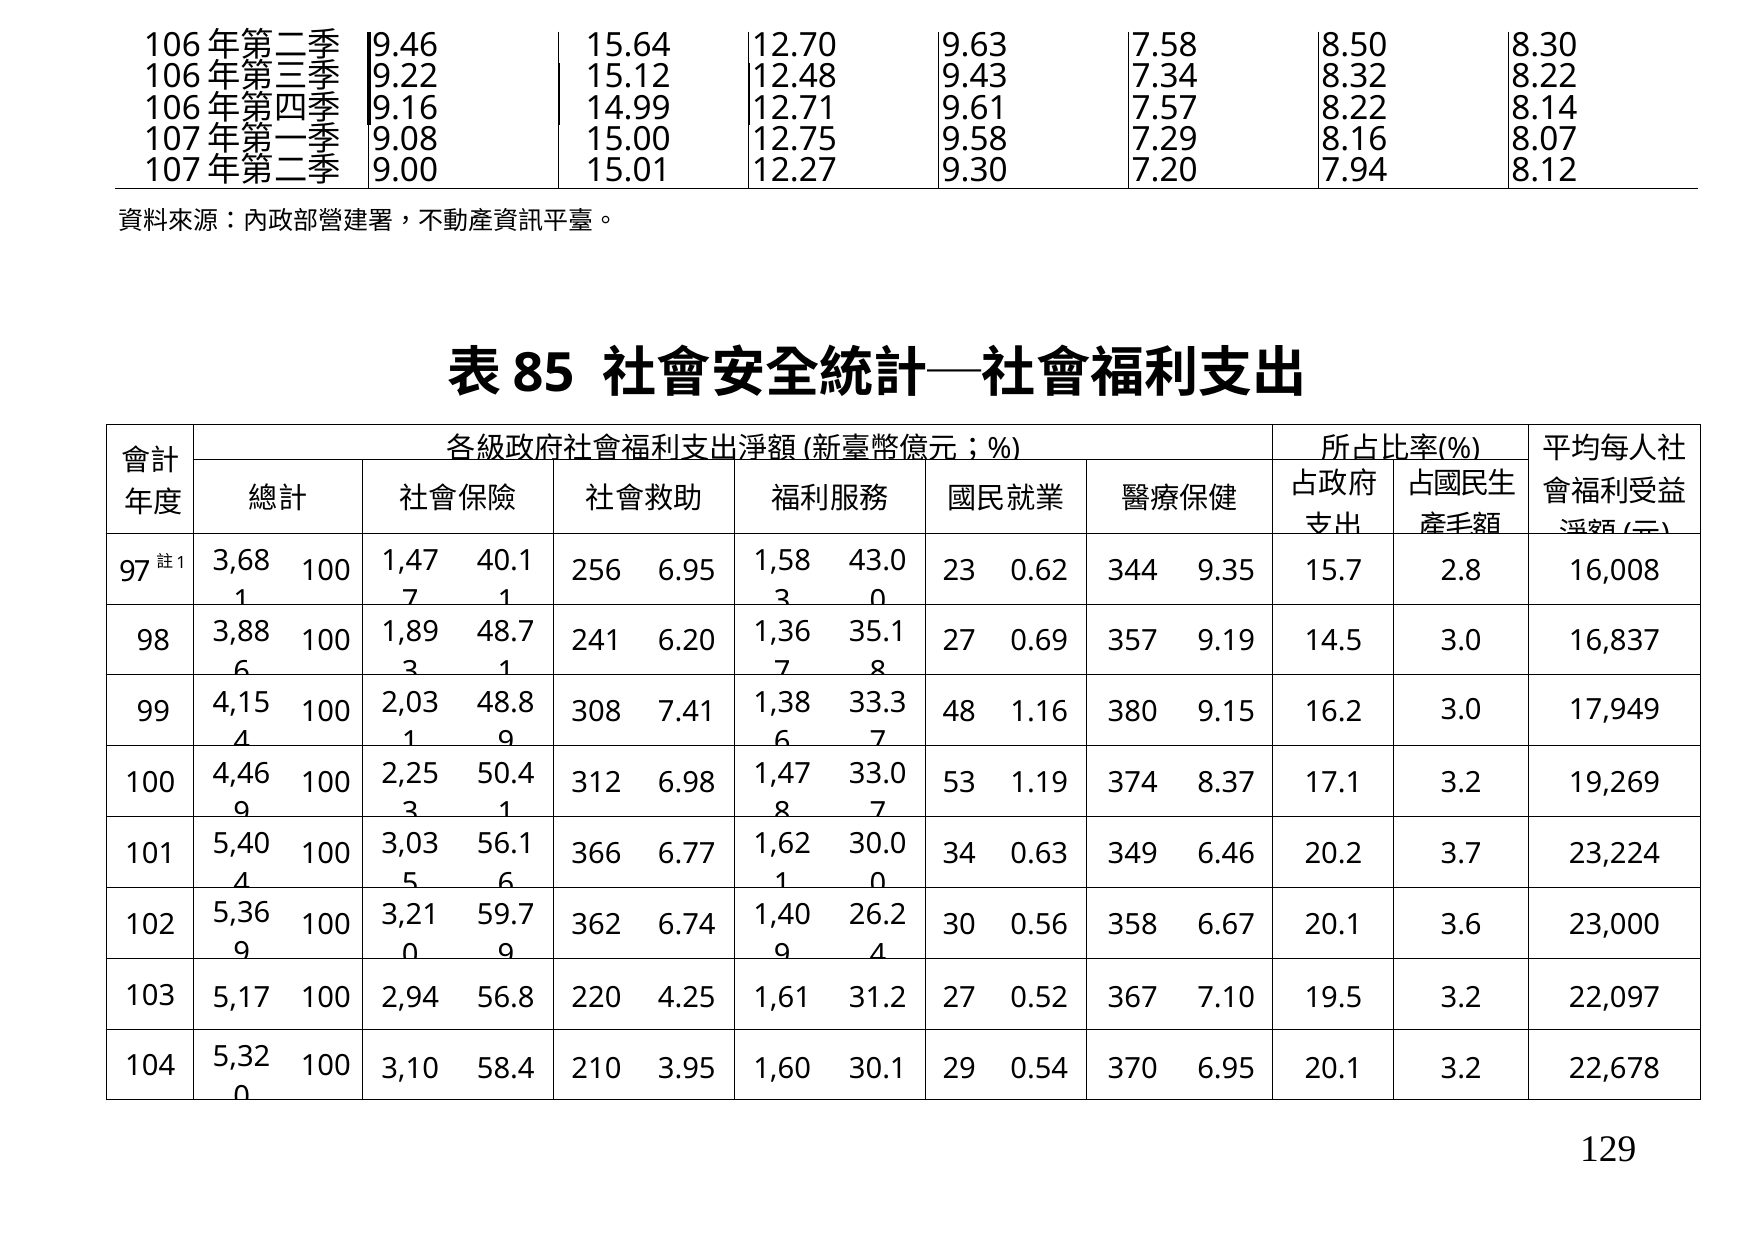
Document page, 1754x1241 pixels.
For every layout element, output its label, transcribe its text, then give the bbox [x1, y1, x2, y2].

table_header 平均每人社會福利受益淨額 (元) [1529, 425, 1700, 533]
table_cell 8.16 7.94 [1319, 125, 1508, 188]
table_cell 100 [289, 746, 362, 816]
table_cell 20.1 [1273, 888, 1393, 958]
table_cell 3,108 [363, 1030, 458, 1099]
table_cell 100 [289, 888, 362, 958]
table_cell 0.62 [992, 534, 1086, 603]
table_cell 1,386 [735, 675, 830, 745]
table_cell 27 [926, 605, 992, 674]
table_cell 1,477 [363, 534, 458, 603]
table_cell 17.1 [1273, 746, 1393, 816]
subtitle 表85 社會安全統計─社會福利支出 [118, 311, 1636, 424]
table_cell 5,404 [194, 817, 289, 887]
table_cell 26.24 [830, 888, 925, 958]
table_cell 16.2 [1273, 675, 1393, 745]
table_cell 5,171 [194, 959, 289, 1028]
table_cell 106年第三季 106年第四季 [115, 63, 367, 125]
table_cell 366 [554, 817, 639, 887]
table_cell 社會保險 [363, 460, 553, 533]
table_cell 100 [289, 817, 362, 887]
table_cell 15.7 [1273, 534, 1393, 603]
table_cell 59.79 [458, 888, 553, 958]
table_cell 1,603 [735, 1030, 830, 1099]
table_cell 1,583 [735, 534, 830, 603]
table_cell 22,678 [1529, 1030, 1700, 1099]
table_cell 9.22 9.16 [371, 63, 558, 125]
table_cell 6.77 [639, 817, 734, 887]
table_cell 0.63 [992, 817, 1086, 887]
table_cell 19,269 [1529, 746, 1700, 816]
table_cell 6.95 [639, 534, 734, 603]
table_cell 9.35 [1179, 534, 1272, 603]
table_cell 16,837 [1529, 605, 1700, 674]
table_cell 3.2 [1394, 1030, 1528, 1099]
table_cell 100 [107, 746, 193, 816]
table_cell 3.0 [1394, 675, 1528, 745]
table_cell 349 [1087, 817, 1179, 887]
table_cell 104 [107, 1030, 193, 1099]
table_cell 19.5 [1273, 959, 1393, 1028]
table_cell 3,035 [363, 817, 458, 887]
table_cell 1.19 [992, 746, 1086, 816]
table_cell 30 [926, 888, 992, 958]
table_cell 7.58 [1129, 32, 1318, 63]
table_cell 102 [107, 888, 193, 958]
table_cell 1,478 [735, 746, 830, 816]
table_cell 6.74 [639, 888, 734, 958]
table_cell 社會救助 [554, 460, 734, 533]
table_cell 總計 [194, 460, 362, 533]
table_cell 43.00 [830, 534, 925, 603]
table_cell 0.69 [992, 605, 1086, 674]
table_cell 31.25 [830, 959, 925, 1028]
table_cell 362 [554, 888, 639, 958]
table_cell 58.42 [458, 1030, 553, 1099]
table_cell 3.7 [1394, 817, 1528, 887]
table_cell 9.58 9.30 [939, 125, 1128, 188]
table_cell 3.0 [1394, 605, 1528, 674]
table_cell 0.52 [992, 959, 1086, 1028]
table_cell 358 [1087, 888, 1179, 958]
table_cell 9.43 9.61 [939, 63, 1128, 125]
table_cell 103 [107, 959, 193, 1028]
table_cell 12.48 12.71 [750, 63, 938, 125]
table_cell 23,224 [1529, 817, 1700, 887]
table_cell 占國民生產毛額 [1394, 460, 1528, 533]
table_cell 8.50 [1319, 32, 1508, 63]
table_cell 20.1 [1273, 1030, 1393, 1099]
table_cell 8.32 8.22 [1319, 63, 1508, 125]
table_cell 22,097 [1529, 959, 1700, 1028]
table_cell 8.22 8.14 [1509, 63, 1698, 125]
table_cell 23 [926, 534, 992, 603]
table_cell 8.30 [1509, 32, 1698, 63]
table_cell 3.6 [1394, 888, 1528, 958]
table_cell 308 [554, 675, 639, 745]
table_cell 15.12 14.99 [560, 63, 748, 125]
table_cell 9.46 [371, 32, 558, 63]
table_cell 48 [926, 675, 992, 745]
table_cell 7.10 [1179, 959, 1272, 1028]
table_cell 1,893 [363, 605, 458, 674]
table_cell 40.11 [458, 534, 553, 603]
table_cell 56.87 [458, 959, 553, 1028]
table_cell 8.37 [1179, 746, 1272, 816]
table_cell 50.41 [458, 746, 553, 816]
table_cell 0.54 [992, 1030, 1086, 1099]
table_cell 6.95 [1179, 1030, 1272, 1099]
table_cell 12.75 12.27 [749, 125, 938, 188]
table_cell 48.71 [458, 605, 553, 674]
table_cell 106年第二季 [115, 32, 367, 63]
table_cell 100 [289, 959, 362, 1028]
table_cell 4,154 [194, 675, 289, 745]
table_cell 344 [1087, 534, 1179, 603]
table_cell 1,616 [735, 959, 830, 1028]
table_cell 福利服務 [735, 460, 925, 533]
table_cell 370 [1087, 1030, 1179, 1099]
table_cell 16,008 [1529, 534, 1700, 603]
table_cell 0.56 [992, 888, 1086, 958]
table_cell 100 [289, 675, 362, 745]
table_cell 6.67 [1179, 888, 1272, 958]
table_cell 17,949 [1529, 675, 1700, 745]
table_cell 醫療保健 [1087, 460, 1272, 533]
table_cell 1,409 [735, 888, 830, 958]
table_cell 3.95 [639, 1030, 734, 1099]
table_cell 33.37 [830, 675, 925, 745]
table_cell 6.46 [1179, 817, 1272, 887]
table_cell 380 [1087, 675, 1179, 745]
table_cell 100 [289, 534, 362, 603]
table_cell 2,031 [363, 675, 458, 745]
table_cell 6.20 [639, 605, 734, 674]
table_cell 367 [1087, 959, 1179, 1028]
table_cell 33.07 [830, 746, 925, 816]
table_header 會計 年度 [107, 425, 193, 533]
table_cell 4,469 [194, 746, 289, 816]
table_cell 220 [554, 959, 639, 1028]
table_cell 5,320 [194, 1030, 289, 1099]
table_cell 9.08 9.00 [369, 125, 558, 188]
table_cell 3,886 [194, 605, 289, 674]
table_cell 4.25 [639, 959, 734, 1028]
table_header 所占比率(%) [1273, 425, 1528, 459]
table_cell 7.41 [639, 675, 734, 745]
table_cell 1.16 [992, 675, 1086, 745]
table_cell 241 [554, 605, 639, 674]
table_cell 374 [1087, 746, 1179, 816]
table_cell 3,681 [194, 534, 289, 603]
table_cell 23,000 [1529, 888, 1700, 958]
table_cell 1,367 [735, 605, 830, 674]
table_cell 9.15 [1179, 675, 1272, 745]
table_cell 97註1 [107, 534, 193, 603]
table_cell 27 [926, 959, 992, 1028]
table_cell 210 [554, 1030, 639, 1099]
table_cell 30.00 [830, 817, 925, 887]
table_cell 7.29 7.20 [1129, 125, 1318, 188]
table_cell 3.2 [1394, 746, 1528, 816]
table_cell 20.2 [1273, 817, 1393, 887]
table_header 各級政府社會福利支出淨額 (新臺幣億元；%) [194, 425, 1272, 459]
table_cell 100 [289, 605, 362, 674]
table_cell 9.19 [1179, 605, 1272, 674]
table_cell 357 [1087, 605, 1179, 674]
table_cell 48.89 [458, 675, 553, 745]
table_cell 國民就業 [926, 460, 1086, 533]
table_cell 2.8 [1394, 534, 1528, 603]
text 資料來源：內政部營建署，不動產資訊平臺。 [118, 200, 1551, 236]
table_cell 107年第一季 107年第二季 [115, 125, 368, 188]
table_cell 53 [926, 746, 992, 816]
table_cell 15.00 15.01 [559, 125, 748, 188]
table_cell 8.07 8.12 [1509, 125, 1698, 188]
table_cell 9.63 [939, 32, 1128, 63]
table_cell 34 [926, 817, 992, 887]
table_cell 99 [107, 675, 193, 745]
table_cell 6.98 [639, 746, 734, 816]
table_cell 3.2 [1394, 959, 1528, 1028]
table_cell 29 [926, 1030, 992, 1099]
table_cell 30.13 [830, 1030, 925, 1099]
table_cell 2,941 [363, 959, 458, 1028]
table_cell 101 [107, 817, 193, 887]
table_cell 5,369 [194, 888, 289, 958]
table_cell 100 [289, 1030, 362, 1099]
table_cell 14.5 [1273, 605, 1393, 674]
table_cell 占政府支出 [1273, 460, 1393, 533]
table_cell 256 [554, 534, 639, 603]
table_cell 312 [554, 746, 639, 816]
table_cell 15.64 [559, 32, 748, 63]
table_cell 98 [107, 605, 193, 674]
table_cell 2,253 [363, 746, 458, 816]
table_cell 7.34 7.57 [1129, 63, 1318, 125]
table_cell 35.18 [830, 605, 925, 674]
table_cell 3,210 [363, 888, 458, 958]
table_cell 1,621 [735, 817, 830, 887]
table_cell 12.70 [749, 32, 938, 63]
table_cell 56.16 [458, 817, 553, 887]
